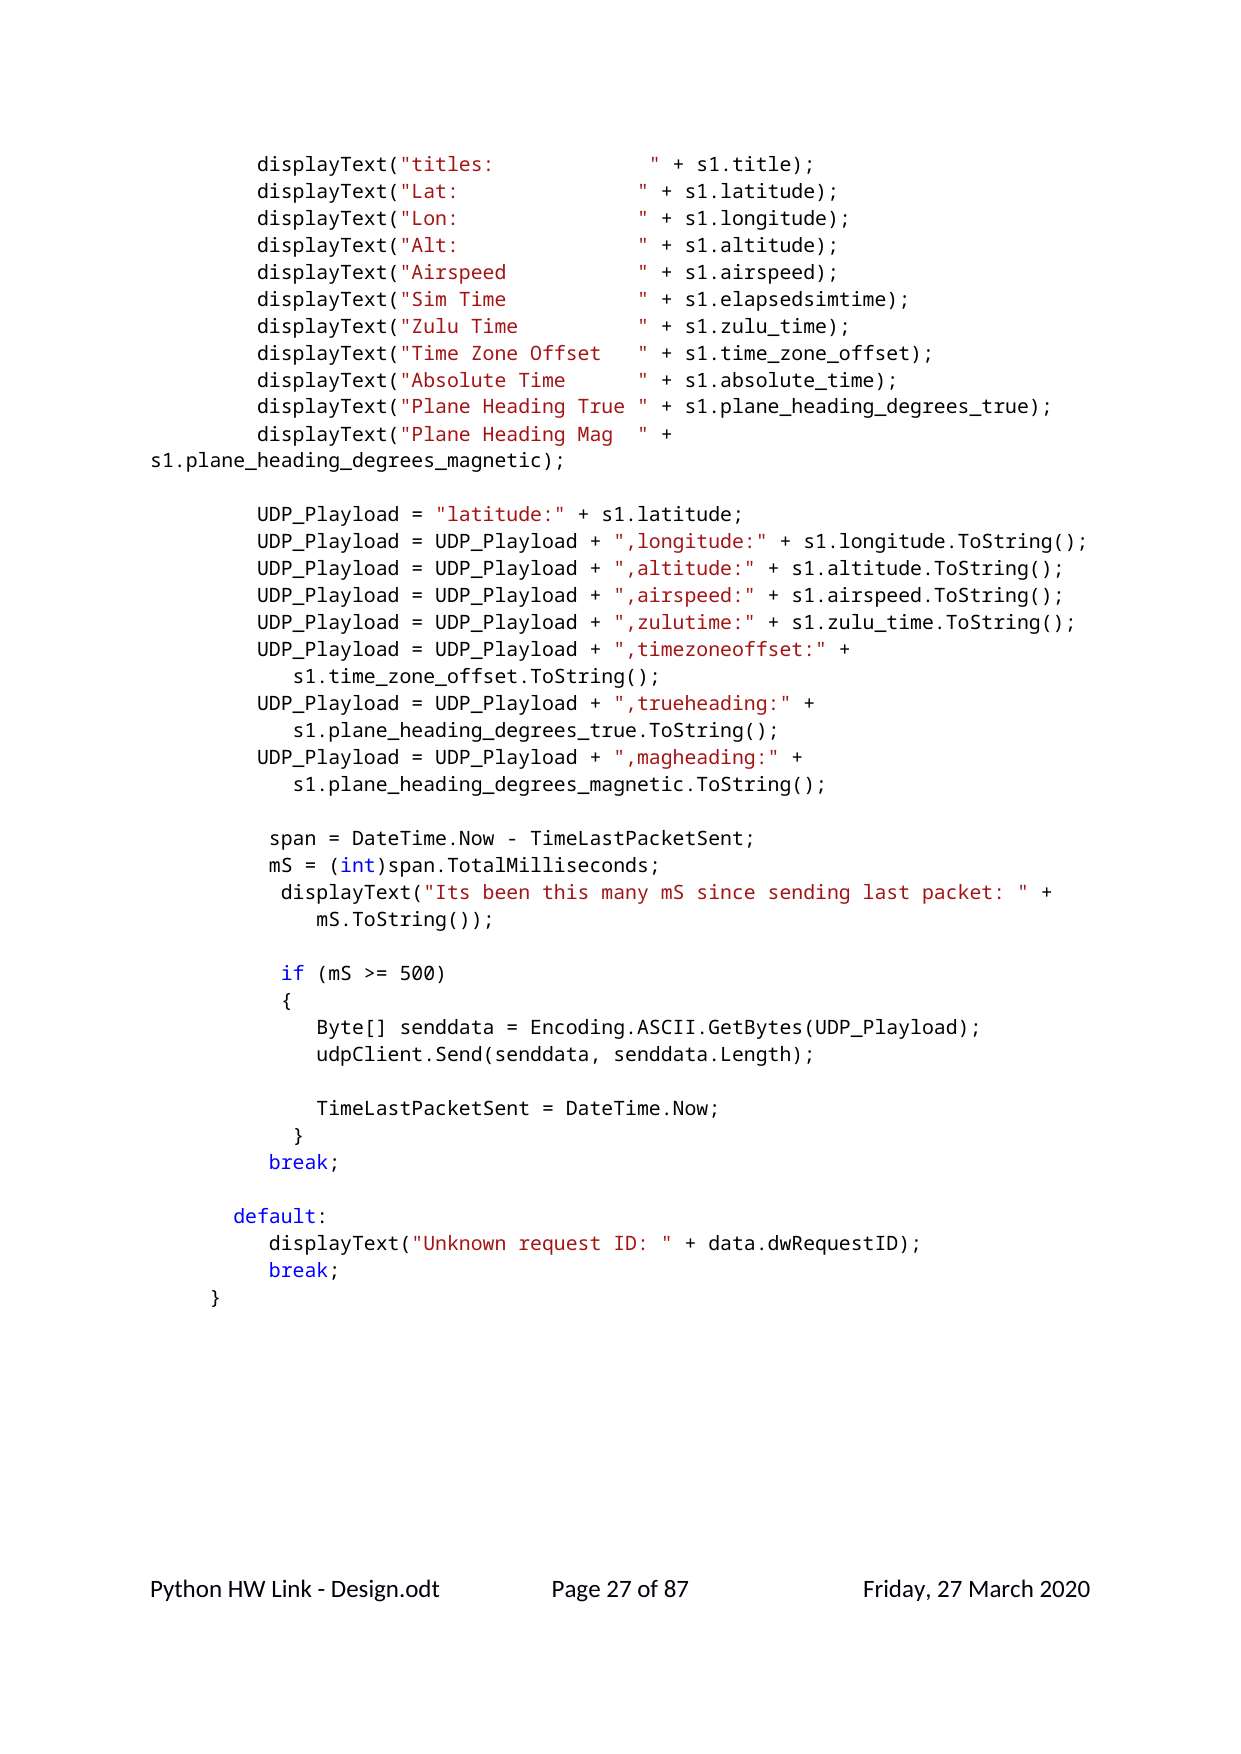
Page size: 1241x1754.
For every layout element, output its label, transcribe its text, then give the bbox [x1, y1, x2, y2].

text break; [150, 1256, 1090, 1283]
text UDP_Playload = UDP_Playload + ",magheading:" + [150, 743, 1090, 771]
text displayText("Sim Time " + s1.elapsedsimtime); [150, 285, 1090, 312]
text displayText("Lat: " + s1.latitude); [150, 177, 1090, 204]
text } [150, 1121, 1090, 1148]
text displayText("Plane Heading True " + s1.plane_heading_degrees_true); [150, 393, 1090, 420]
text UDP_Playload = UDP_Playload + ",trueheading:" + [150, 689, 1090, 717]
text UDP_Playload = UDP_Playload + ",airspeed:" + s1.airspeed.ToString(); [150, 582, 1090, 609]
text displayText("Absolute Time " + s1.absolute_time); [150, 366, 1090, 393]
text s1.time_zone_offset.ToString(); [150, 663, 1090, 689]
text displayText("titles: " + s1.title); [150, 150, 1090, 177]
text UDP_Playload = UDP_Playload + ",timezoneoffset:" + [150, 636, 1090, 663]
text UDP_Playload = UDP_Playload + ",altitude:" + s1.altitude.ToString(); [150, 555, 1090, 582]
text default: [150, 1202, 1090, 1229]
text UDP_Playload = "latitude:" + s1.latitude; [150, 501, 1090, 528]
text } [150, 1283, 1090, 1310]
text displayText("Time Zone Offset " + s1.time_zone_offset); [150, 339, 1090, 366]
text UDP_Playload = UDP_Playload + ",longitude:" + s1.longitude.ToString(); [150, 528, 1090, 555]
text displayText("Airspeed " + s1.airspeed); [150, 258, 1090, 285]
text UDP_Playload = UDP_Playload + ",zulutime:" + s1.zulu_time.ToString(); [150, 609, 1090, 636]
text displayText("Lon: " + s1.longitude); [150, 204, 1090, 231]
text break; [150, 1148, 1090, 1175]
text displayText("Its been this many mS since sending last packet: " + [150, 878, 1090, 905]
text mS = (int)span.TotalMilliseconds; [150, 851, 1090, 878]
text if (mS >= 500) [150, 959, 1090, 986]
text displayText("Unknown request ID: " + data.dwRequestID); [150, 1229, 1090, 1256]
text mS.ToString()); [150, 905, 1090, 932]
text s1.plane_heading_degrees_magnetic.ToString(); [150, 771, 1090, 797]
text Byte[] senddata = Encoding.ASCII.GetBytes(UDP_Playload); [150, 1013, 1090, 1040]
text displayText("Plane Heading Mag " + s1.plane_heading_degrees_magnetic); [150, 420, 1090, 474]
text s1.plane_heading_degrees_true.ToString(); [150, 717, 1090, 743]
text TimeLastPacketSent = DateTime.Now; [150, 1094, 1090, 1121]
text udpClient.Send(senddata, senddata.Length); [150, 1040, 1090, 1067]
text { [150, 986, 1090, 1013]
text displayText("Zulu Time " + s1.zulu_time); [150, 312, 1090, 339]
text displayText("Alt: " + s1.altitude); [150, 231, 1090, 258]
text span = DateTime.Now - TimeLastPacketSent; [150, 824, 1090, 851]
